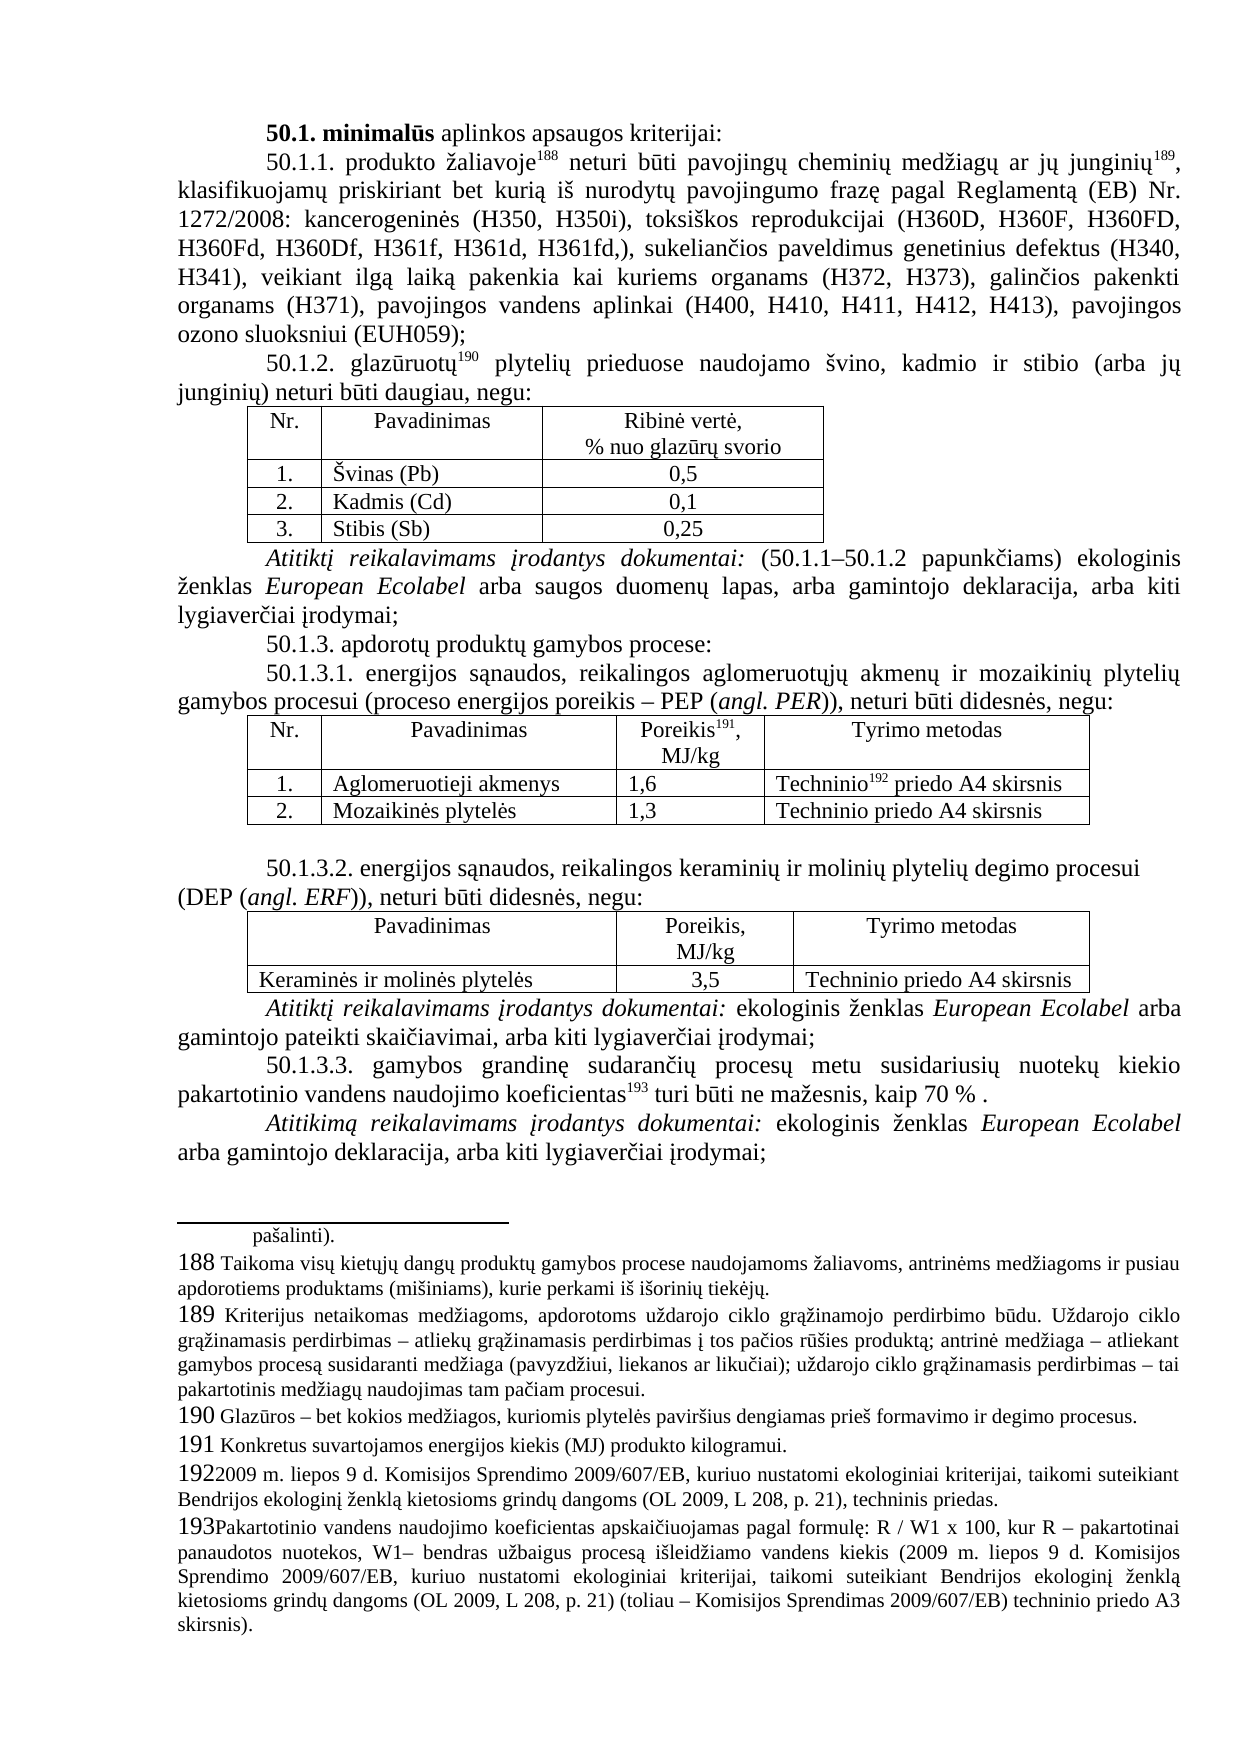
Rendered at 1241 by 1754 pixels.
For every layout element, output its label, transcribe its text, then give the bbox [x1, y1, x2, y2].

table_cell Keraminės ir molinės plytelės [248, 966, 616, 992]
table_header Ribinė vertė, % nuo glazūrų svorio [543, 407, 823, 459]
text 50.1.1. produkto žaliavoje neturi būti pavojingų cheminių medžiagų ar jų junginių, klasifikuojamų priskiriant bet kurią iš nurodytų pavojingumo frazę pagal Reglamentą (EB) Nr. 1272/2008: kancerogeninės (H350, H350i), toksiškos reprodukcijai (H360D, H360F, H360FD, H360Fd, H360Df, H361f, H361d, H361fd,), sukeliančios paveldimus genetinius defektus (H340, H341), veikiant ilgą laiką pakenkia kai kuriems organams (H372, H373), galinčios pakenkti organams (H371), pavojingos vandens aplinkai (H400, H410, H411, H412, H413), pavojingos ozono sluoksniui (EUH059); [177, 147, 1181, 348]
text 50.1.3.3. gamybos grandinę sudarančių procesų metu susidariusių nuotekų kiekio pakartotinio vandens naudojimo koeficientas turi būti ne mažesnis, kaip 70 % . [177, 1051, 1181, 1108]
table_cell Stibis (Sb) [322, 515, 542, 542]
table_header Poreikis, MJ/kg [617, 716, 764, 769]
text 50.1.3.2. energijos sąnaudos, reikalingos keraminių ir molinių plytelių degimo procesui (DEP (angl. ERF)), neturi būti didesnės, negu: [177, 853, 1181, 911]
text Taikoma visų kietųjų dangų produktų gamybos procese naudojamoms žaliavoms, antrinėms medžiagoms ir pusiau apdorotiems produktams (mišiniams), kurie perkami iš išorinių tiekėjų. [177, 1247, 1181, 1299]
table_cell 1. [248, 460, 321, 487]
table_cell Techninio priedo A4 skirsnis [765, 797, 1089, 824]
table_cell 1,6 [617, 770, 764, 796]
table_header Nr. [248, 716, 321, 769]
table_cell 2. [248, 488, 321, 514]
text Pakartotinio vandens naudojimo koeficientas apskaičiuojamas pagal formulę: R / W1 x 100, kur R – pakartotinai panaudotos nuotekos, W1– bendras užbaigus procesą išleidžiamo vandens kiekis (2009 m. liepos 9 d. Komisijos Sprendimo 2009/607/EB, kuriuo nustatomi ekologiniai kriterijai, taikomi suteikiant Bendrijos ekologinį ženklą kietosioms grindų dangoms (OL 2009, L 208, p. 21) (toliau – Komisijos Sprendimas 2009/607/EB) techninio priedo A3 skirsnis). [177, 1511, 1181, 1636]
table_header Tyrimo metodas [794, 912, 1089, 965]
text Atitikimą reikalavimams įrodantys dokumentai: ekologinis ženklas European Ecolabel arba gamintojo deklaracija, arba kiti lygiaverčiai įrodymai; [177, 1108, 1181, 1166]
table_cell Aglomeruotieji akmenys [322, 770, 616, 796]
table_header Tyrimo metodas [765, 716, 1089, 769]
table_cell 3. [248, 515, 321, 542]
table_cell Kadmis (Cd) [322, 488, 542, 514]
text 50.1.3.1. energijos sąnaudos, reikalingos aglomeruotųjų akmenų ir mozaikinių plytelių gamybos procesui (proceso energijos poreikis – PEP (angl. PER)), neturi būti didesnės, negu: [177, 658, 1181, 715]
table_cell 1. [248, 770, 321, 796]
table_cell 1,3 [617, 797, 764, 824]
table_header Poreikis, MJ/kg [617, 912, 793, 965]
table_cell Mozaikinės plytelės [322, 797, 616, 824]
table_cell 3,5 [617, 966, 793, 992]
text Glazūros – bet kokios medžiagos, kuriomis plytelės paviršius dengiamas prieš formavimo ir degimo procesus. [177, 1401, 1181, 1429]
text 50.1. minimalūs aplinkos apsaugos kriterijai: [177, 118, 1181, 147]
table_cell 2. [248, 797, 321, 824]
text Kriterijus netaikomas medžiagoms, apdorotoms uždarojo ciklo grąžinamojo perdirbimo būdu. Uždarojo ciklo grąžinamasis perdirbimas – atliekų grąžinamasis perdirbimas į tos pačios rūšies produktą; antrinė medžiaga – atliekant gamybos procesą susidaranti medžiaga (pavyzdžiui, liekanos ar likučiai); uždarojo ciklo grąžinamasis perdirbimas – tai pakartotinis medžiagų naudojimas tam pačiam procesui. [177, 1299, 1181, 1401]
table_header Pavadinimas [322, 716, 616, 769]
table_header Pavadinimas [322, 407, 542, 459]
table_cell Švinas (Pb) [322, 460, 542, 487]
table_cell Techninio priedo A4 skirsnis [794, 966, 1089, 992]
text Atitiktį reikalavimams įrodantys dokumentai: (50.1.1–50.1.2 papunkčiams) ekologinis ženklas European Ecolabel arba saugos duomenų lapas, arba gamintojo deklaracija, arba kiti lygiaverčiai įrodymai; [177, 543, 1181, 629]
text 50.1.3. apdorotų produktų gamybos procese: [177, 629, 1181, 658]
table_cell 0,5 [543, 460, 823, 487]
table_cell 0,1 [543, 488, 823, 514]
table_header Nr. [248, 407, 321, 459]
text pašalinti). [215, 1223, 1181, 1247]
text 50.1.2. glazūruotų plytelių prieduose naudojamo švino, kadmio ir stibio (arba jų junginių) neturi būti daugiau, negu: [177, 348, 1181, 406]
table_header Pavadinimas [248, 912, 616, 965]
text Atitiktį reikalavimams įrodantys dokumentai: ekologinis ženklas European Ecolabel arba gamintojo pateikti skaičiavimai, arba kiti lygiaverčiai įrodymai; [177, 993, 1181, 1051]
table_cell Techninio priedo A4 skirsnis [765, 770, 1089, 796]
table_cell 0,25 [543, 515, 823, 542]
